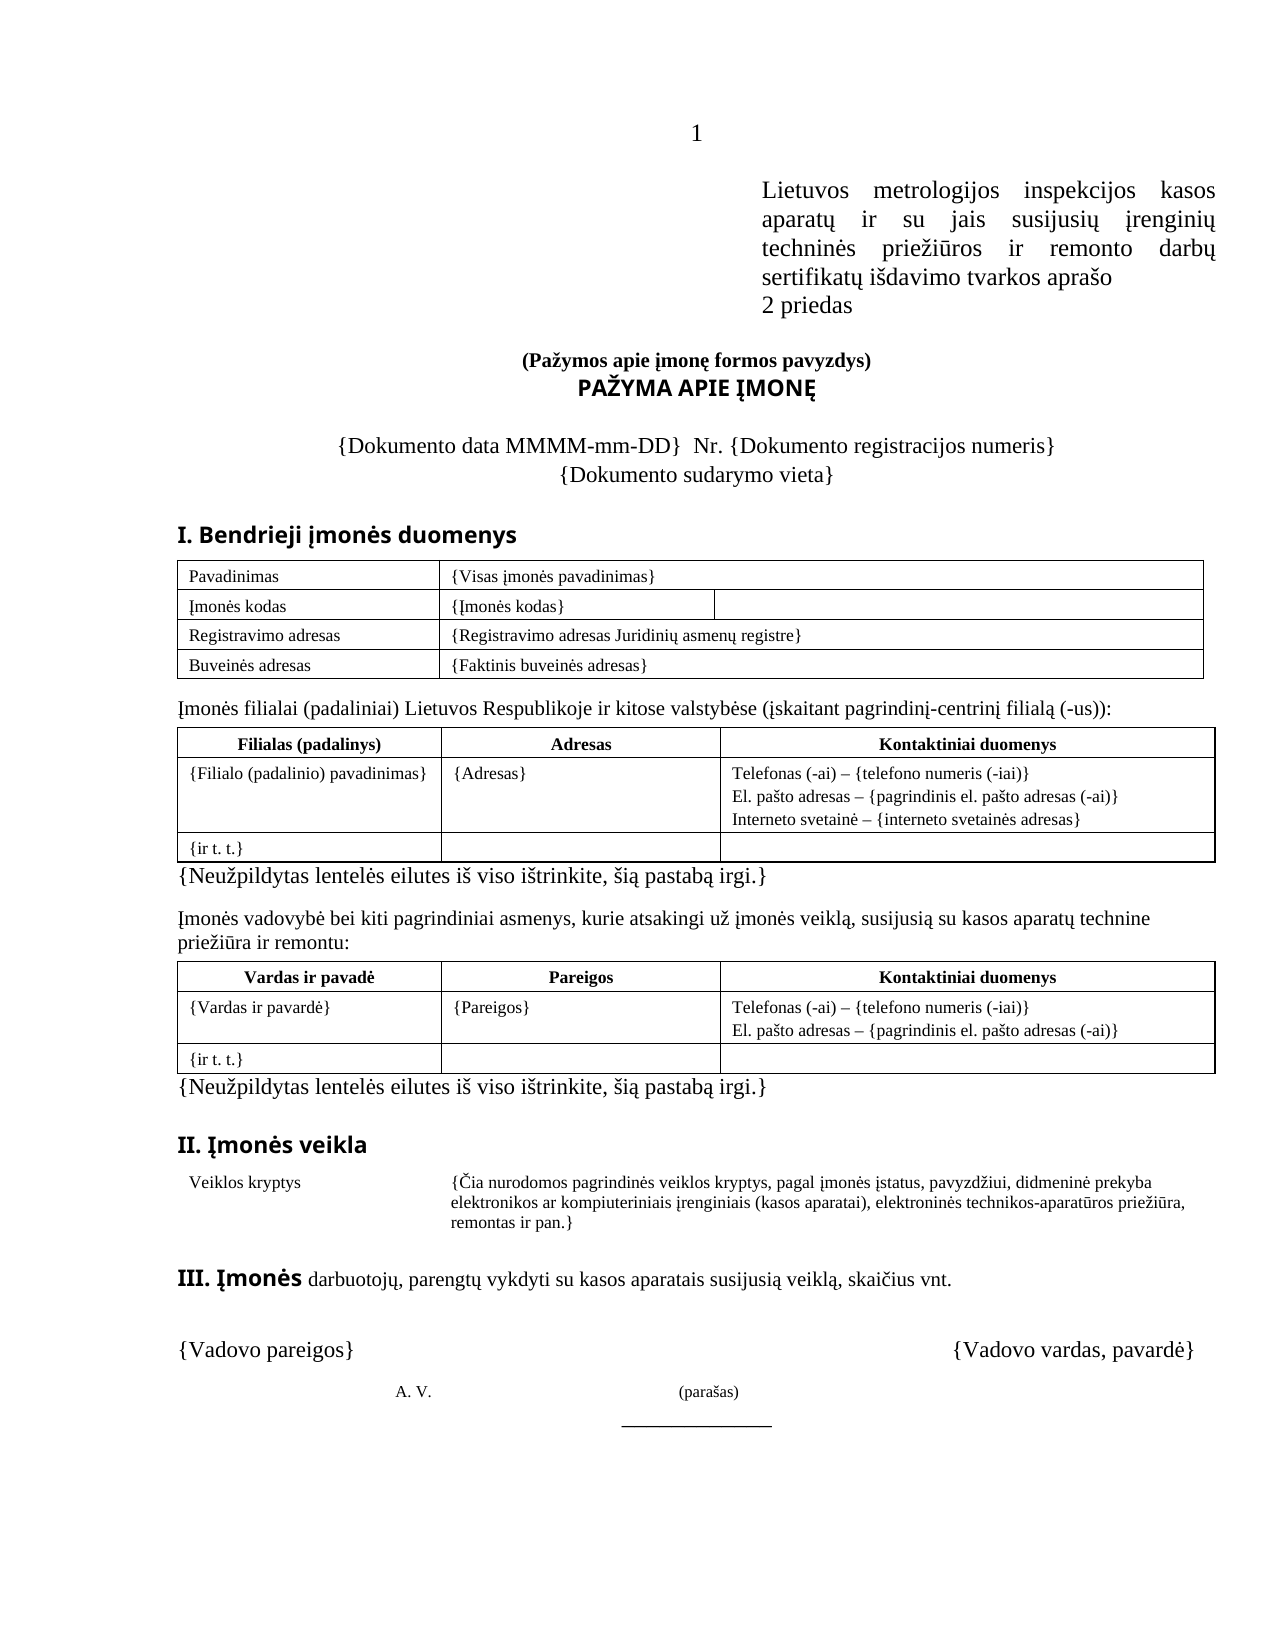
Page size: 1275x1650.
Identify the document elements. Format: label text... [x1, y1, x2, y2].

table_cell [715, 590, 1203, 619]
table_cell {Įmonės kodas} [440, 590, 714, 619]
text {Neužpildytas lentelės eilutes iš viso ištrinkite, šią pastabą irgi.} [177, 1074, 1216, 1100]
table_cell [442, 833, 720, 861]
table_header Adresas [442, 728, 720, 757]
table_header Pareigos [442, 962, 720, 991]
table_cell Buveinės adresas [178, 650, 439, 678]
table_cell {ir t. t.} [178, 1044, 441, 1072]
table_cell Registravimo adresas [178, 620, 439, 648]
table_cell Telefonas (-ai) – {telefono numeris (-iai)} El. pašto adresas – {pagrindinis el. pašto adresas (-ai)} [721, 992, 1214, 1043]
text {Vadovo pareigos} {Vadovo vardas, pavardė} [177, 1336, 1216, 1362]
table_cell {ir t. t.} [178, 833, 441, 861]
table_cell {Faktinis buveinės adresas} [440, 650, 1203, 678]
text {Neužpildytas lentelės eilutes iš viso ištrinkite, šią pastabą irgi.} [177, 863, 1216, 889]
table_cell {Filialo (padalinio) pavadinimas} [178, 758, 441, 832]
text ____________ [177, 1401, 1216, 1429]
table_header Vardas ir pavadė [178, 962, 441, 991]
table_cell Įmonės kodas [178, 590, 439, 619]
table_cell {Registravimo adresas Juridinių asmenų registre} [440, 620, 1203, 648]
text II. Įmonės veikla [177, 1128, 1216, 1160]
table_cell Telefonas (-ai) – {telefono numeris (-iai)} El. pašto adresas – {pagrindinis el. pašto adresas (-ai)} Interneto svetainė – {interneto svetainės adresas} [721, 758, 1214, 832]
table_header Pavadinimas [178, 561, 439, 589]
text Lietuvos metrologijos inspekcijos kasos aparatų ir su jais susijusių įrenginių techninės priežiūros ir remonto darbų sertifikatų išdavimo tvarkos aprašo [762, 176, 1216, 291]
table_header Filialas (padalinys) [178, 728, 441, 757]
text Įmonės filialai (padaliniai) Lietuvos Respublikoje ir kitose valstybėse (įskaitant pagrindinį-centrinį filialą (-us)): [177, 696, 1216, 720]
table_header Veiklos kryptys [177, 1169, 439, 1233]
text (Pažymos apie įmonę formos pavyzdys) [177, 348, 1216, 372]
table_cell {Adresas} [442, 758, 720, 832]
text 2 priedas [627, 291, 1216, 319]
table_cell {Vardas ir pavardė} [178, 992, 441, 1043]
table_header {Visas įmonės pavadinimas} [440, 561, 1203, 589]
table_header Kontaktiniai duomenys [721, 728, 1214, 757]
table_cell [721, 833, 1214, 861]
text Pažyma apie įmonę [177, 372, 1216, 403]
table_header {Čia nurodomos pagrindinės veiklos kryptys, pagal įmonės įstatus, pavyzdžiui, didmeninė prekyba elektronikos ar kompiuteriniais įrenginiais (kasos aparatai), elektroninės technikos-aparatūros priežiūra, remontas ir pan.} [439, 1169, 1204, 1233]
text III. Įmonės darbuotojų, parengtų vykdyti su kasos aparatais susijusią veiklą, skaičius vnt. [177, 1261, 1216, 1293]
table_cell [721, 1044, 1214, 1072]
table_header Kontaktiniai duomenys [721, 962, 1214, 991]
table_cell {Pareigos} [442, 992, 720, 1043]
text Įmonės vadovybė bei kiti pagrindiniai asmenys, kurie atsakingi už įmonės veiklą, susijusią su kasos aparatų technine priežiūra ir remontu: [177, 906, 1216, 954]
text A. V. (parašas) [177, 1382, 1216, 1401]
text {Dokumento data MMMM-mm-DD} Nr. {Dokumento registracijos numeris} {Dokumento sudarymo vieta} [177, 432, 1216, 487]
table_cell [442, 1044, 720, 1072]
text I. Bendrieji įmonės duomenys [177, 519, 1216, 550]
